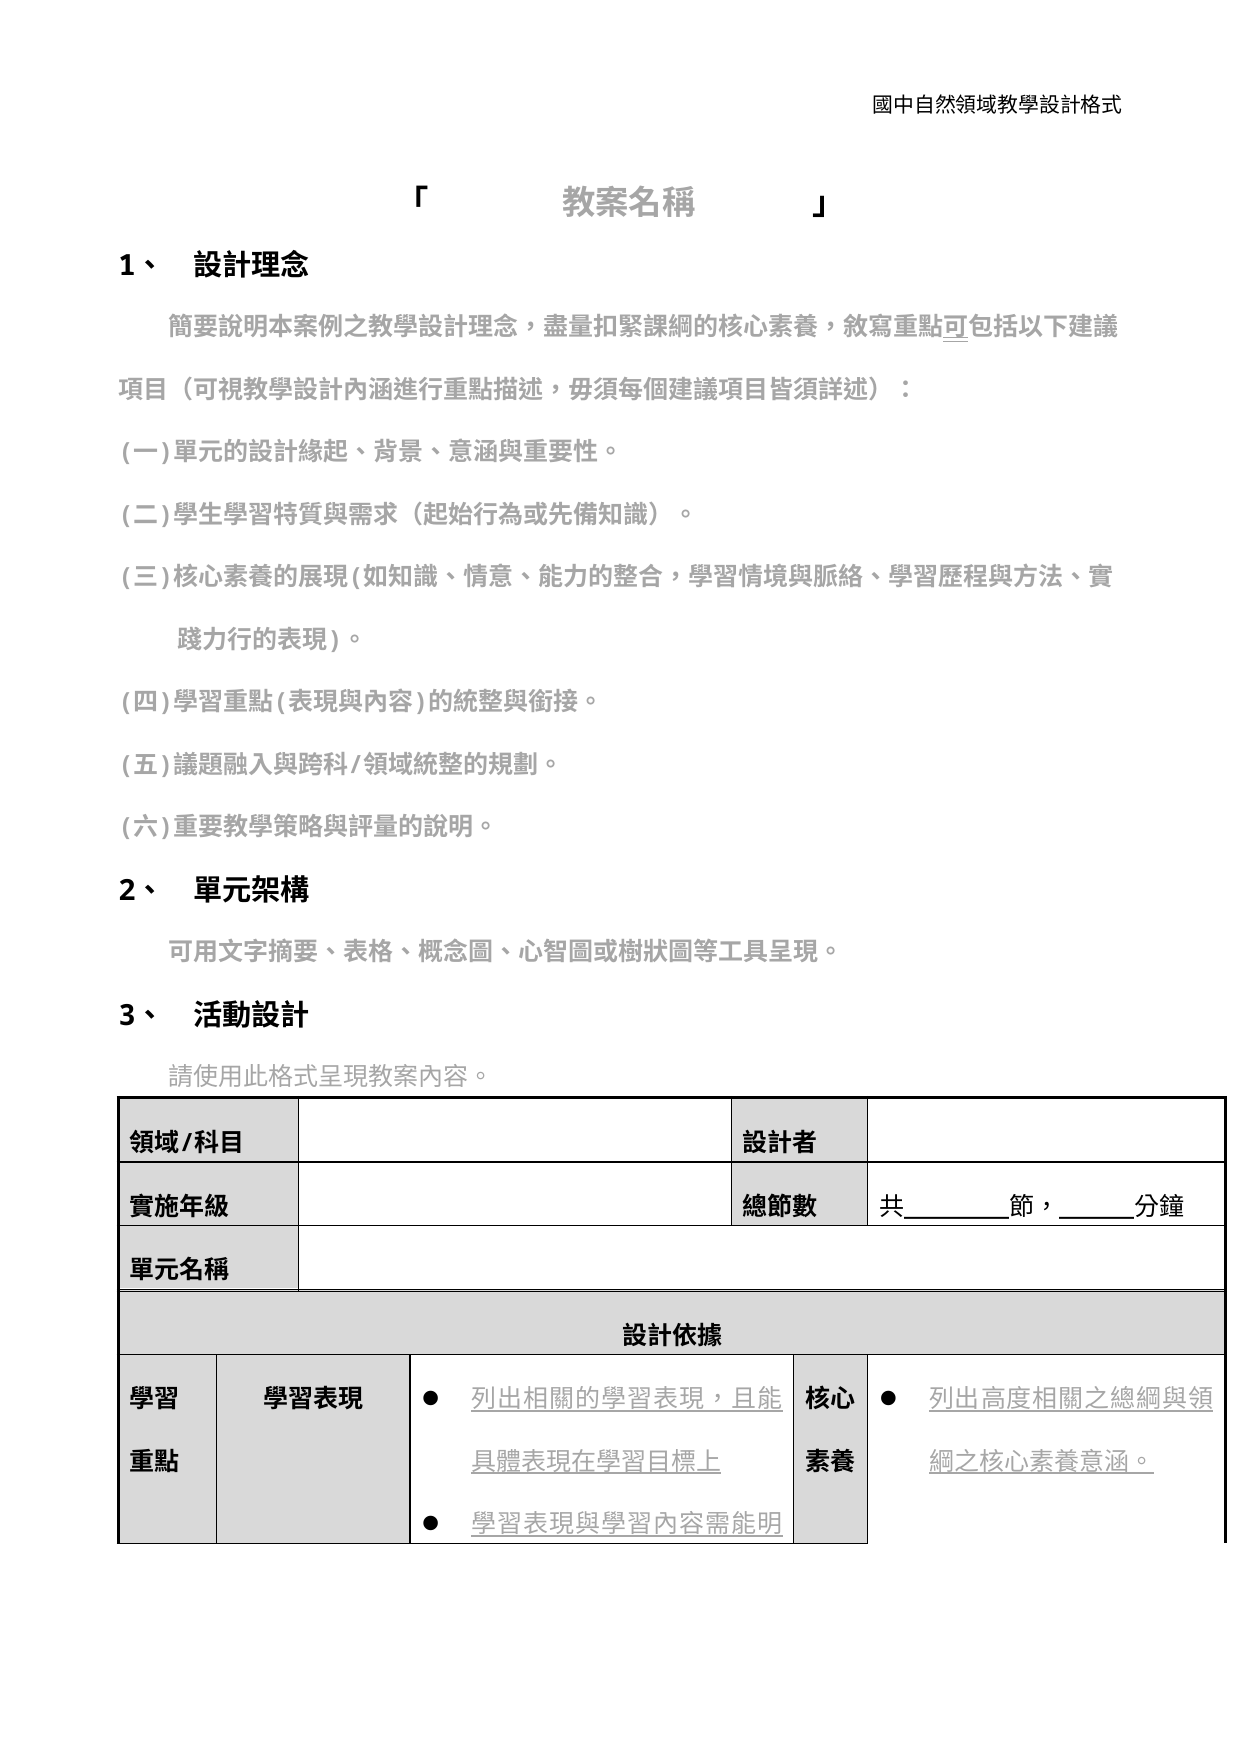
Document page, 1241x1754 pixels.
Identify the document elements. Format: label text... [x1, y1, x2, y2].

text 請使用此格式呈現教案內容。 [118, 1033, 1122, 1096]
table_cell 共_______節，_____分鐘 [868, 1163, 1224, 1225]
table_cell [299, 1226, 1224, 1288]
text (五)議題融入與跨科/領域統整的規劃。 [118, 721, 1122, 783]
table_cell 核心 素養 [794, 1355, 867, 1543]
table_cell [299, 1163, 731, 1225]
table_cell 實施年級 [120, 1163, 298, 1225]
text (六)重要教學策略與評量的說明。 [118, 783, 1122, 846]
text (二)學生學習特質與需求（起始行為或先備知識）。 [118, 471, 1122, 533]
table_header 設計者 [732, 1099, 867, 1161]
list 單元架構 [118, 846, 1122, 908]
table_cell 單元名稱 [120, 1226, 298, 1288]
table_cell 學習表現 [217, 1355, 409, 1543]
table_header [299, 1099, 731, 1161]
table_cell 學習 重點 [120, 1355, 216, 1543]
table_cell 總節數 [732, 1163, 867, 1225]
text (四)學習重點(表現與內容)的統整與銜接。 [118, 658, 1122, 721]
table_header [868, 1099, 1224, 1161]
table_header 領域/科目 [120, 1099, 298, 1161]
list 設計理念 [118, 221, 1122, 283]
table_cell 設計依據 [120, 1292, 1224, 1354]
text (一)單元的設計緣起、背景、意涵與重要性。 [118, 408, 1122, 471]
table_cell 列出高度相關之總綱與領綱之核心素養意涵。 [868, 1355, 1224, 1543]
list 活動設計 [118, 971, 1122, 1033]
text 「 教案名稱 」 [118, 158, 1122, 221]
text (三)核心素養的展現(如知識、情意、能力的整合，學習情境與脈絡、學習歷程與方法、實踐力行的表現)。 [118, 533, 1122, 658]
table_cell 列出相關的學習表現，且能具體表現在學習目標上 學習表現與學習內容需能明 [411, 1355, 793, 1543]
text 可用文字摘要、表格、概念圖、心智圖或樹狀圖等工具呈現。 [118, 908, 1122, 971]
text 簡要說明本案例之教學設計理念，盡量扣緊課綱的核心素養，敘寫重點可包括以下建議項目（可視教學設計內涵進行重點描述，毋須每個建議項目皆須詳述）： [118, 283, 1122, 408]
